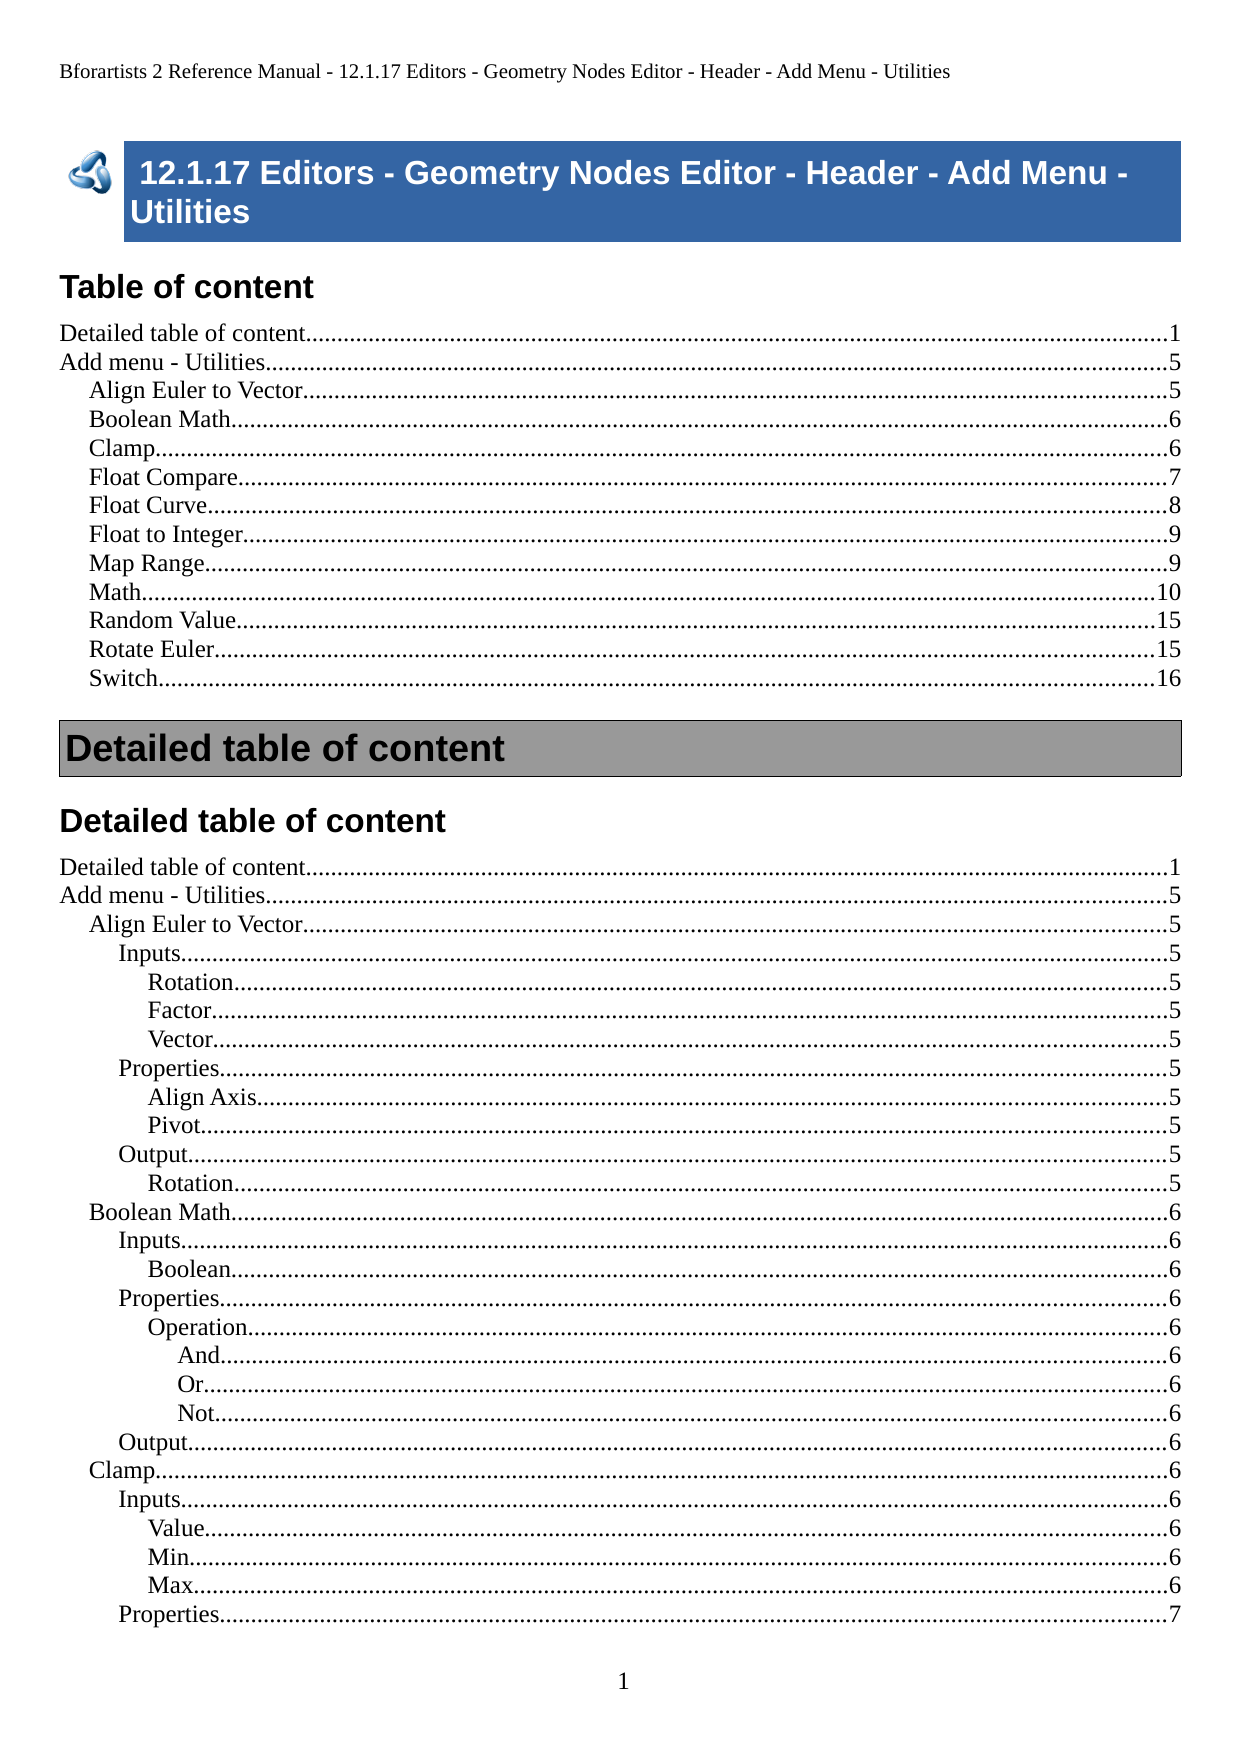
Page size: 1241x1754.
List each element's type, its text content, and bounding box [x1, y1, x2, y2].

text Float Compare 7 [88, 462, 1181, 490]
table_header [59, 141, 124, 242]
text Add menu - Utilities 5 [59, 880, 1181, 909]
text Align Euler to Vector 5 [88, 375, 1181, 404]
text Output 5 [118, 1139, 1181, 1168]
text Value 6 [147, 1513, 1181, 1542]
text Vector 5 [147, 1024, 1181, 1053]
text Max 6 [147, 1570, 1181, 1599]
text Detailed table of content 1 [59, 852, 1181, 880]
text Pivot 5 [147, 1110, 1181, 1139]
text Min 6 [147, 1542, 1181, 1570]
text Align Euler to Vector 5 [88, 909, 1181, 938]
text Rotate Euler 15 [88, 634, 1181, 663]
text Operation 6 [147, 1312, 1181, 1340]
text Not 6 [177, 1398, 1181, 1427]
text Float to Integer 9 [88, 519, 1181, 548]
text Map Range 9 [88, 548, 1181, 577]
text Math 10 [88, 577, 1181, 605]
text Output 6 [118, 1427, 1181, 1455]
subtitle Detailed table of content [59, 801, 1181, 839]
text Switch 16 [88, 663, 1181, 692]
text Clamp 6 [88, 433, 1181, 462]
text Rotation 5 [147, 967, 1181, 995]
text Add menu - Utilities 5 [59, 347, 1181, 375]
text Align Axis 5 [147, 1082, 1181, 1110]
text Properties 5 [118, 1053, 1181, 1082]
text Boolean 6 [147, 1254, 1181, 1283]
text Detailed table of content 1 [59, 318, 1181, 347]
text Inputs 5 [118, 938, 1181, 967]
table_header 12.1.17 Editors - Geometry Nodes Editor - Header - Add Menu - Utilities [124, 141, 1181, 242]
text Float Curve 8 [88, 490, 1181, 519]
text Factor 5 [147, 995, 1181, 1024]
text Boolean Math 6 [88, 404, 1181, 433]
text Random Value 15 [88, 605, 1181, 634]
text Rotation 5 [147, 1168, 1181, 1197]
picture [65, 147, 114, 197]
text Or 6 [177, 1369, 1181, 1398]
text Boolean Math 6 [88, 1197, 1181, 1225]
text Properties 6 [118, 1283, 1181, 1312]
text Properties 7 [118, 1599, 1181, 1628]
text Inputs 6 [118, 1225, 1181, 1254]
table_header Detailed table of content [60, 721, 1181, 776]
text Inputs 6 [118, 1484, 1181, 1513]
text Clamp 6 [88, 1455, 1181, 1484]
text And 6 [177, 1340, 1181, 1369]
subtitle Table of content [59, 267, 1181, 305]
